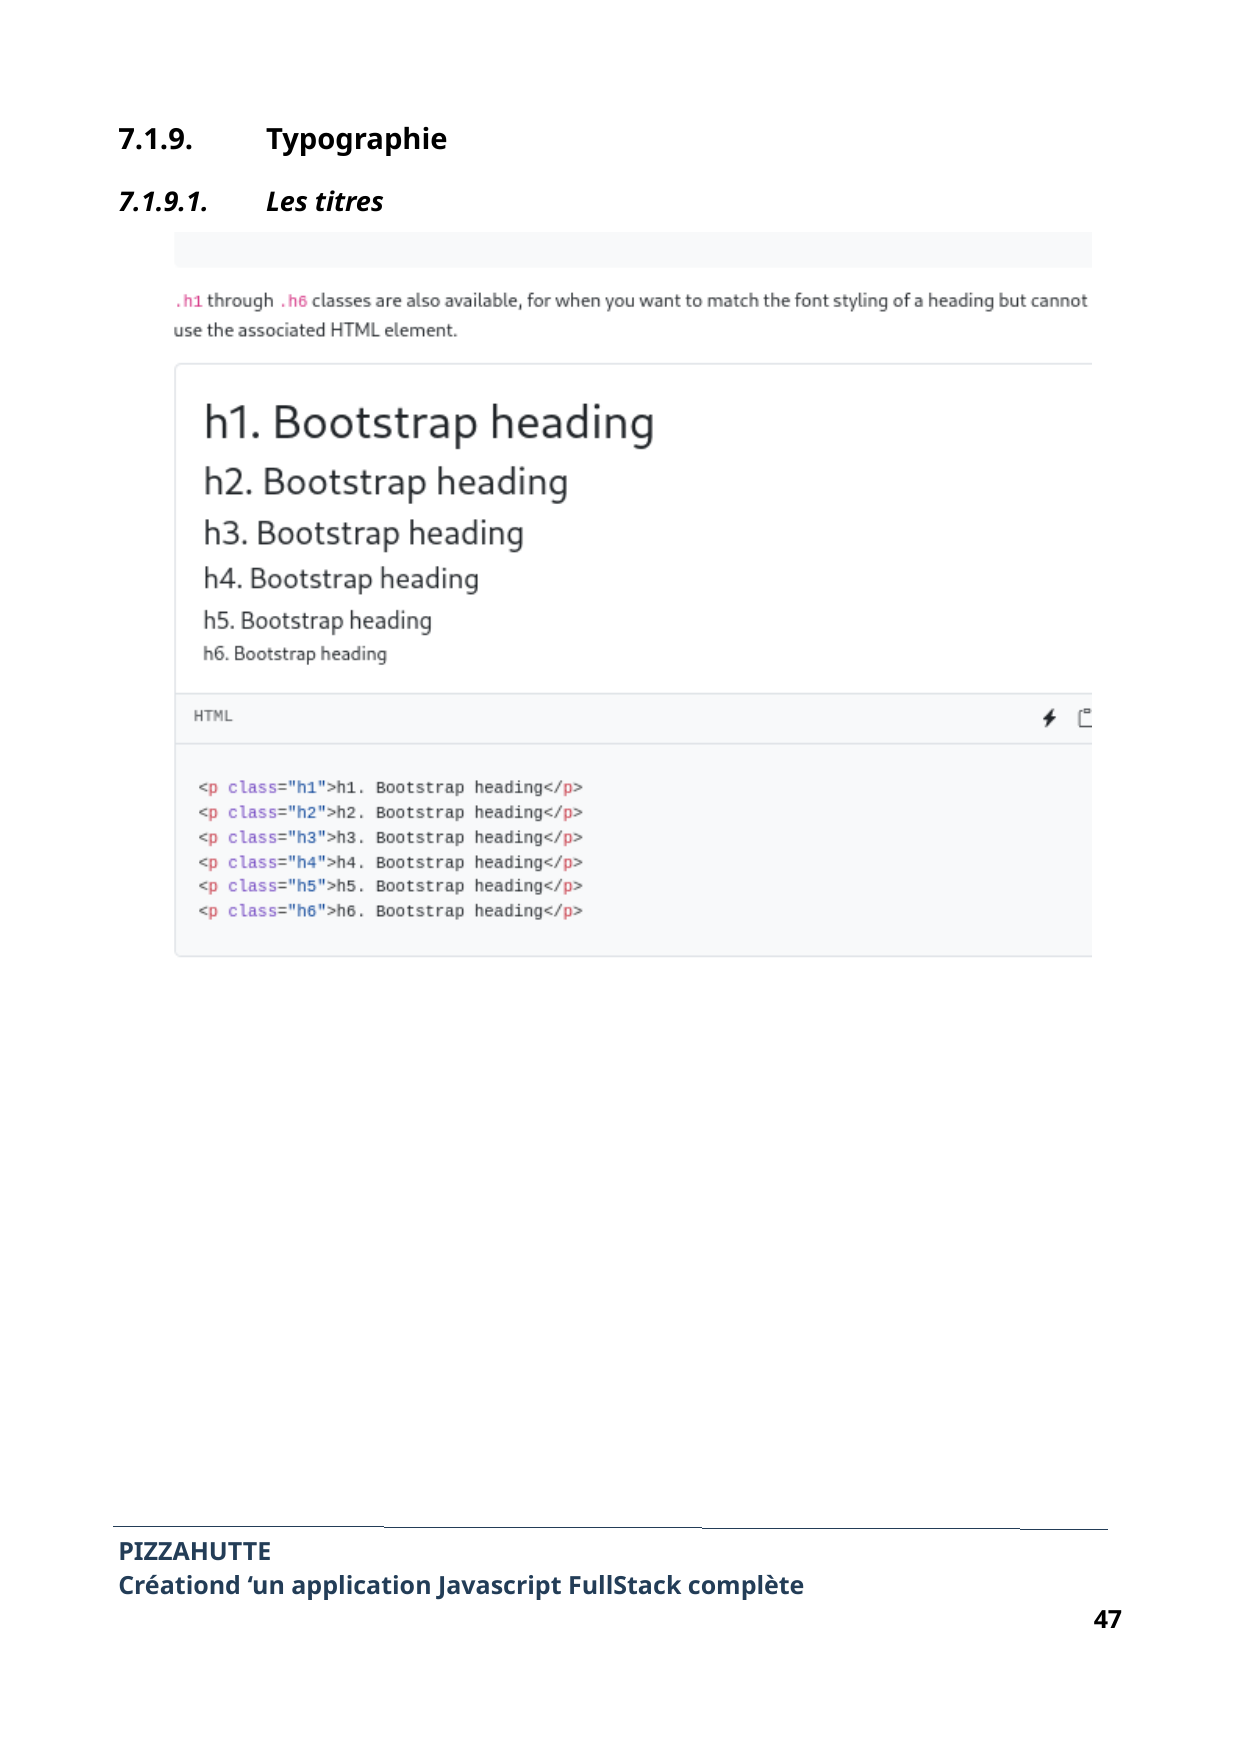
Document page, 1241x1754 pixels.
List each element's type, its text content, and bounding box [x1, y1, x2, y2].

subtitle Les titres [118, 183, 1122, 220]
subtitle Typographie [118, 118, 1122, 158]
picture [148, 232, 1092, 998]
